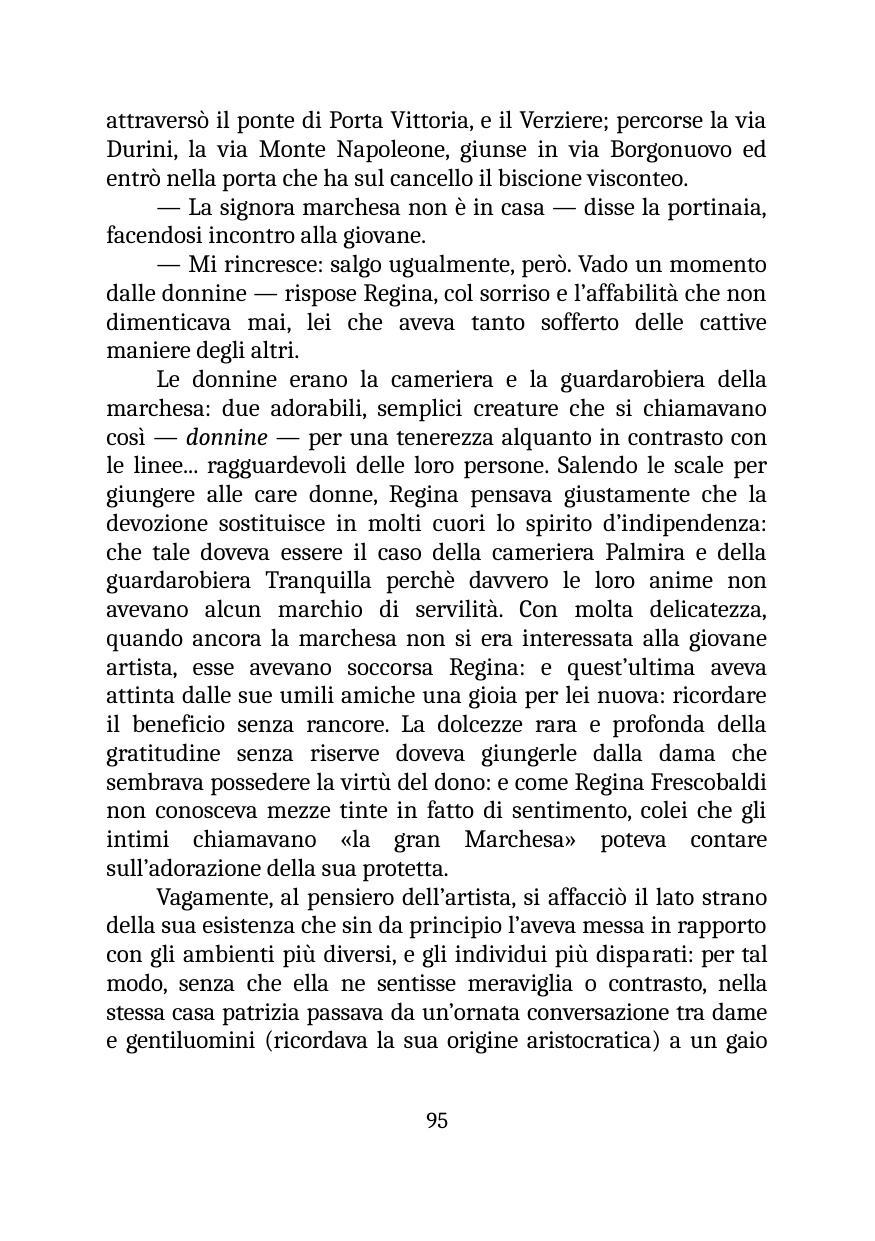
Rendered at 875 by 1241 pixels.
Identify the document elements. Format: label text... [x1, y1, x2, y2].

text — Mi rincresce: salgo ugualmente, però. Vado un momento dalle donnine — rispose Regina, col sorriso e l’affabilità che non dimenticava mai, lei che aveva tanto sofferto delle cattive maniere degli altri. [106, 250, 768, 365]
text Vagamente, al pensiero dell’artista, si affacciò il lato strano della sua esistenza che sin da principio l’aveva messa in rapporto con gli ambienti più diversi, e gli individui più disparati: per tal modo, senza che ella ne sentisse meraviglia o contrasto, nella stessa casa patrizia passava da un’ornata conversazione tra dame e gentiluomini (ricordava la sua origine aristocratica) a un gaio [106, 882, 768, 1055]
text — La signora marchesa non è in casa — disse la portinaia, facendosi incontro alla giovane. [106, 192, 768, 250]
text Le donnine erano la cameriera e la guardarobiera della marchesa: due adorabili, semplici creature che si chiamavano così — donnine — per una tenerezza alquanto in contrasto con le linee... ragguardevoli delle loro persone. Salendo le scale per giungere alle care donne, Regina pensava giustamente che la devozione sostituisce in molti cuori lo spirito d’indipendenza: che tale doveva essere il caso della cameriera Palmira e della guardarobiera Tranquilla perchè davvero le loro anime non avevano alcun marchio di servilità. Con molta delicatezza, quando ancora la marchesa non si era interessata alla giovane artista, esse avevano soccorsa Regina: e quest’ultima aveva attinta dalle sue umili amiche una gioia per lei nuova: ricordare il beneficio senza rancore. La dolcezze rara e profonda della gratitudine senza riserve doveva giungerle dalla dama che sembrava possedere la virtù del dono: e come Regina Frescobaldi non conosceva mezze tinte in fatto di sentimento, colei che gli intimi chiamavano «la gran Marchesa» poteva contare sull’adorazione della sua protetta. [106, 365, 768, 882]
text attraversò il ponte di Porta Vittoria, e il Verziere; percorse la via Durini, la via Monte Napoleone, giunse in via Borgonuovo ed entrò nella porta che ha sul cancello il biscione visconteo. [106, 106, 768, 192]
